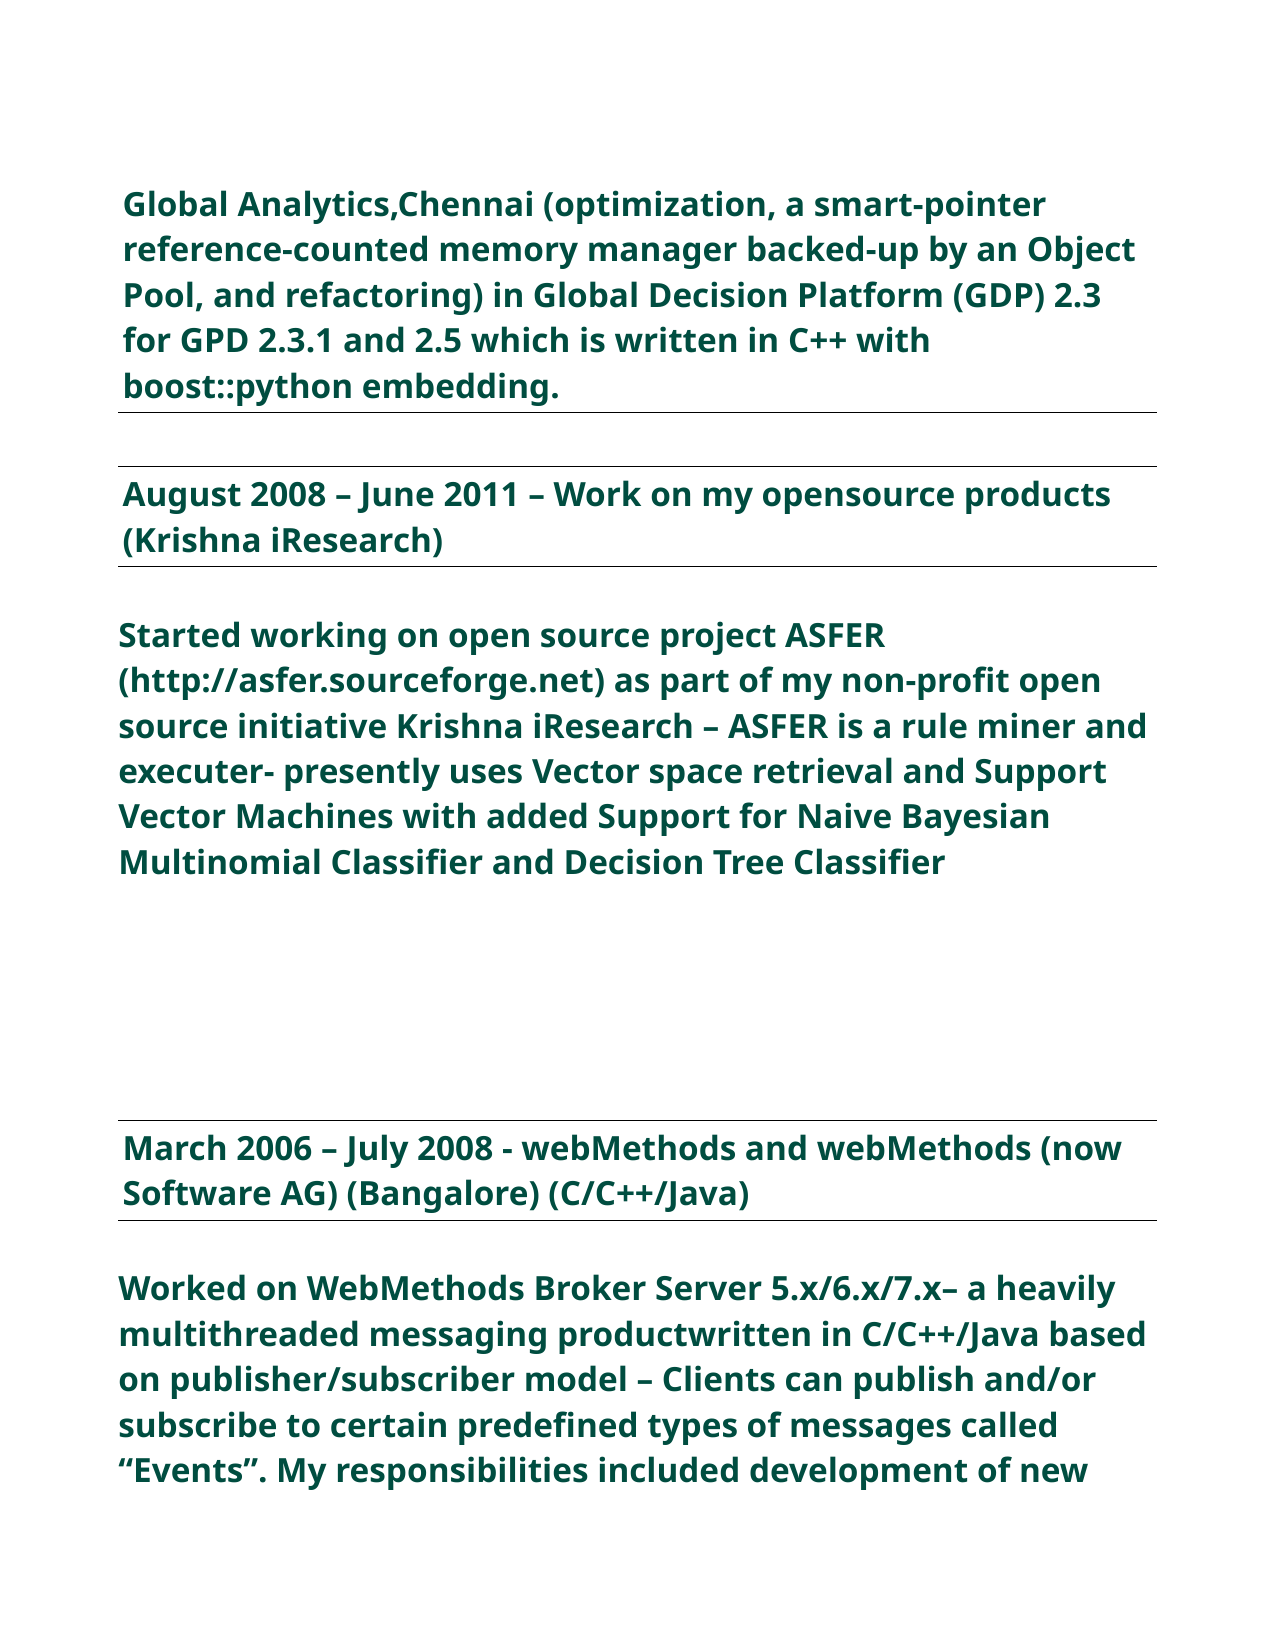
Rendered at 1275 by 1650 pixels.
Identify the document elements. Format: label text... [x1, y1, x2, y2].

text March 2006 – July 2008 - webMethods and webMethods (now Software AG) (Bangalore) (C/C++/Java) [118, 1121, 1157, 1220]
text Global Analytics,Chennai (optimization, a smart-pointer reference-counted memory manager backed-up by an Object Pool, and refactoring) in Global Decision Platform (GDP) 2.3 for GPD 2.3.1 and 2.5 which is written in C++ with boost::python embedding. [118, 176, 1157, 412]
text Started working on open source project ASFER (http://asfer.sourceforge.net) as part of my non-profit open source initiative Krishna iResearch – ASFER is a rule miner and executer- presently uses Vector space retrieval and Support Vector Machines with added Support for Naive Bayesian Multinomial Classifier and Decision Tree Classifier [118, 612, 1157, 884]
text August 2008 – June 2011 – Work on my opensource products (Krishna iResearch) [118, 467, 1157, 566]
text Worked on WebMethods Broker Server 5.x/6.x/7.x– a heavily multithreaded messaging productwritten in C/C++/Java based on publisher/subscriber model – Clients can publish and/or subscribe to certain predefined types of messages called “Events”. My responsibilities included development of new [118, 1265, 1157, 1492]
